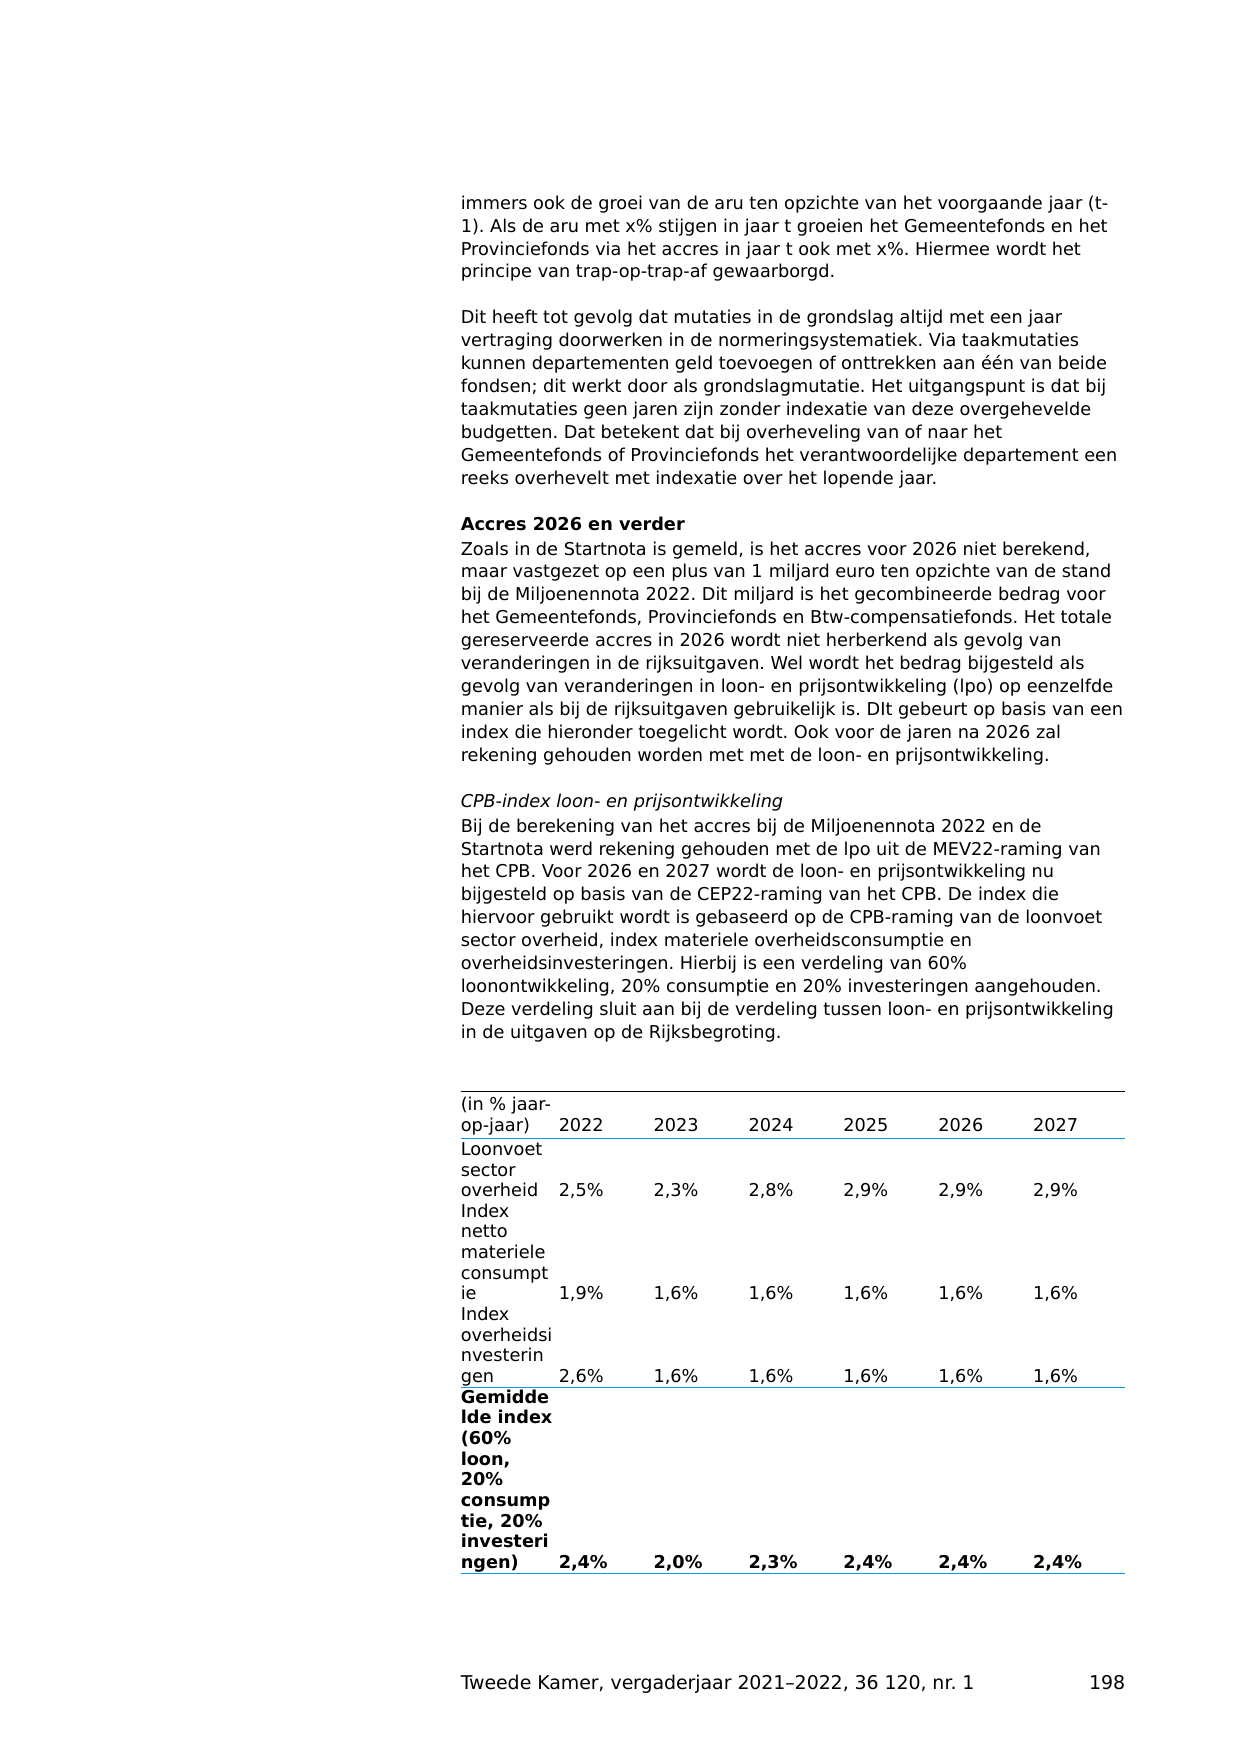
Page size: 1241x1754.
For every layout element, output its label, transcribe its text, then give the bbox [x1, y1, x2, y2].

table_cell 2,5% [556, 1139, 650, 1201]
table_cell 2,0% [650, 1388, 745, 1572]
table_cell 1,6% [745, 1201, 840, 1304]
table_cell 2,8% [745, 1139, 840, 1201]
table_cell 2025 [840, 1092, 935, 1138]
table_cell 1,6% [1030, 1304, 1125, 1386]
table_header Tabel 95 Tabel indices CPB MEV22 [461, 1066, 1125, 1091]
table_cell 2023 [650, 1092, 745, 1138]
text Bij de berekening van het accres bij de Miljoenennota 2022 en de Startnota werd rekening gehouden met de lpo uit de MEV22-raming van het CPB. Voor 2026 en 2027 wordt de loon- en prijsontwikkeling nu bijgesteld op basis van de CEP22-raming van het CPB. De index die hiervoor gebruikt wordt is gebaseerd op de CPB-raming van de loonvoet sector overheid, index materiele overheidsconsumptie en overheidsinvesteringen. Hierbij is een verdeling van 60% loonontwikkeling, 20% consumptie en 20% investeringen aangehouden. Deze verdeling sluit aan bij de verdeling tussen loon- en prijsontwikkeling in de uitgaven op de Rijksbegroting. [461, 814, 1125, 1043]
table_cell 2,9% [1030, 1139, 1125, 1201]
table_cell 1,6% [650, 1304, 745, 1386]
text CPB-index loon- en prijsontwikkeling [461, 789, 1125, 812]
table_cell 1,6% [650, 1201, 745, 1304]
table_cell Gemiddelde index (60% loon, 20% consumptie, 20% investeringen) [461, 1388, 556, 1572]
text Zoals in de Startnota is gemeld, is het accres voor 2026 niet berekend, maar vastgezet op een plus van 1 miljard euro ten opzichte van de stand bij de Miljoenennota 2022. Dit miljard is het gecombineerde bedrag voor het Gemeentefonds, Provinciefonds en Btw-compensatiefonds. Het totale gereserveerde accres in 2026 wordt niet herberkend als gevolg van veranderingen in de rijksuitgaven. Wel wordt het bedrag bijgesteld als gevolg van veranderingen in loon- en prijsontwikkeling (lpo) op eenzelfde manier als bij de rijksuitgaven gebruikelijk is. DIt gebeurt op basis van een index die hieronder toegelicht wordt. Ook voor de jaren na 2026 zal rekening gehouden worden met met de loon- en prijsontwikkeling. [461, 537, 1125, 766]
text immers ook de groei van de aru ten opzichte van het voorgaande jaar (t-1). Als de aru met x% stijgen in jaar t groeien het Gemeentefonds en het Provinciefonds via het accres in jaar t ook met x%. Hiermee wordt het principe van trap-op-trap-af gewaarborgd. [461, 191, 1125, 282]
table_cell 2024 [745, 1092, 840, 1138]
table_cell 2,9% [840, 1139, 935, 1201]
table_cell 2,9% [935, 1139, 1030, 1201]
table_cell 2,6% [556, 1304, 650, 1386]
table_cell 2,4% [935, 1388, 1030, 1572]
table_cell Index overheidsinvesteringen [461, 1304, 556, 1386]
table_cell 2,4% [1030, 1388, 1125, 1572]
table_cell 2,4% [840, 1388, 935, 1572]
table_cell 1,6% [745, 1304, 840, 1386]
table_cell 2,3% [745, 1388, 840, 1572]
table_cell (in % jaar-op-jaar) [461, 1092, 556, 1138]
table_cell 2026 [935, 1092, 1030, 1138]
table_cell Loonvoet sector overheid [461, 1139, 556, 1201]
text Accres 2026 en verder [461, 512, 1125, 534]
table_cell 2,3% [650, 1139, 745, 1201]
table_cell Index netto materiele consumptie [461, 1201, 556, 1304]
text Dit heeft tot gevolg dat mutaties in de grondslag altijd met een jaar vertraging doorwerken in de normeringsystematiek. Via taakmutaties kunnen departementen geld toevoegen of onttrekken aan één van beide fondsen; dit werkt door als grondslagmutatie. Het uitgangspunt is dat bij taakmutaties geen jaren zijn zonder indexatie van deze overgehevelde budgetten. Dat betekent dat bij overheveling van of naar het Gemeentefonds of Provinciefonds het verantwoordelijke departement een reeks overhevelt met indexatie over het lopende jaar. [461, 305, 1125, 489]
table_cell 1,6% [840, 1304, 935, 1386]
table_cell 2022 [556, 1092, 650, 1138]
table_cell 1,6% [935, 1201, 1030, 1304]
table_cell 2027 [1030, 1092, 1125, 1138]
table_cell 1,6% [840, 1201, 935, 1304]
table_cell 1,9% [556, 1201, 650, 1304]
table_cell 1,6% [1030, 1201, 1125, 1304]
table_cell 1,6% [935, 1304, 1030, 1386]
table_cell 2,4% [556, 1388, 650, 1572]
